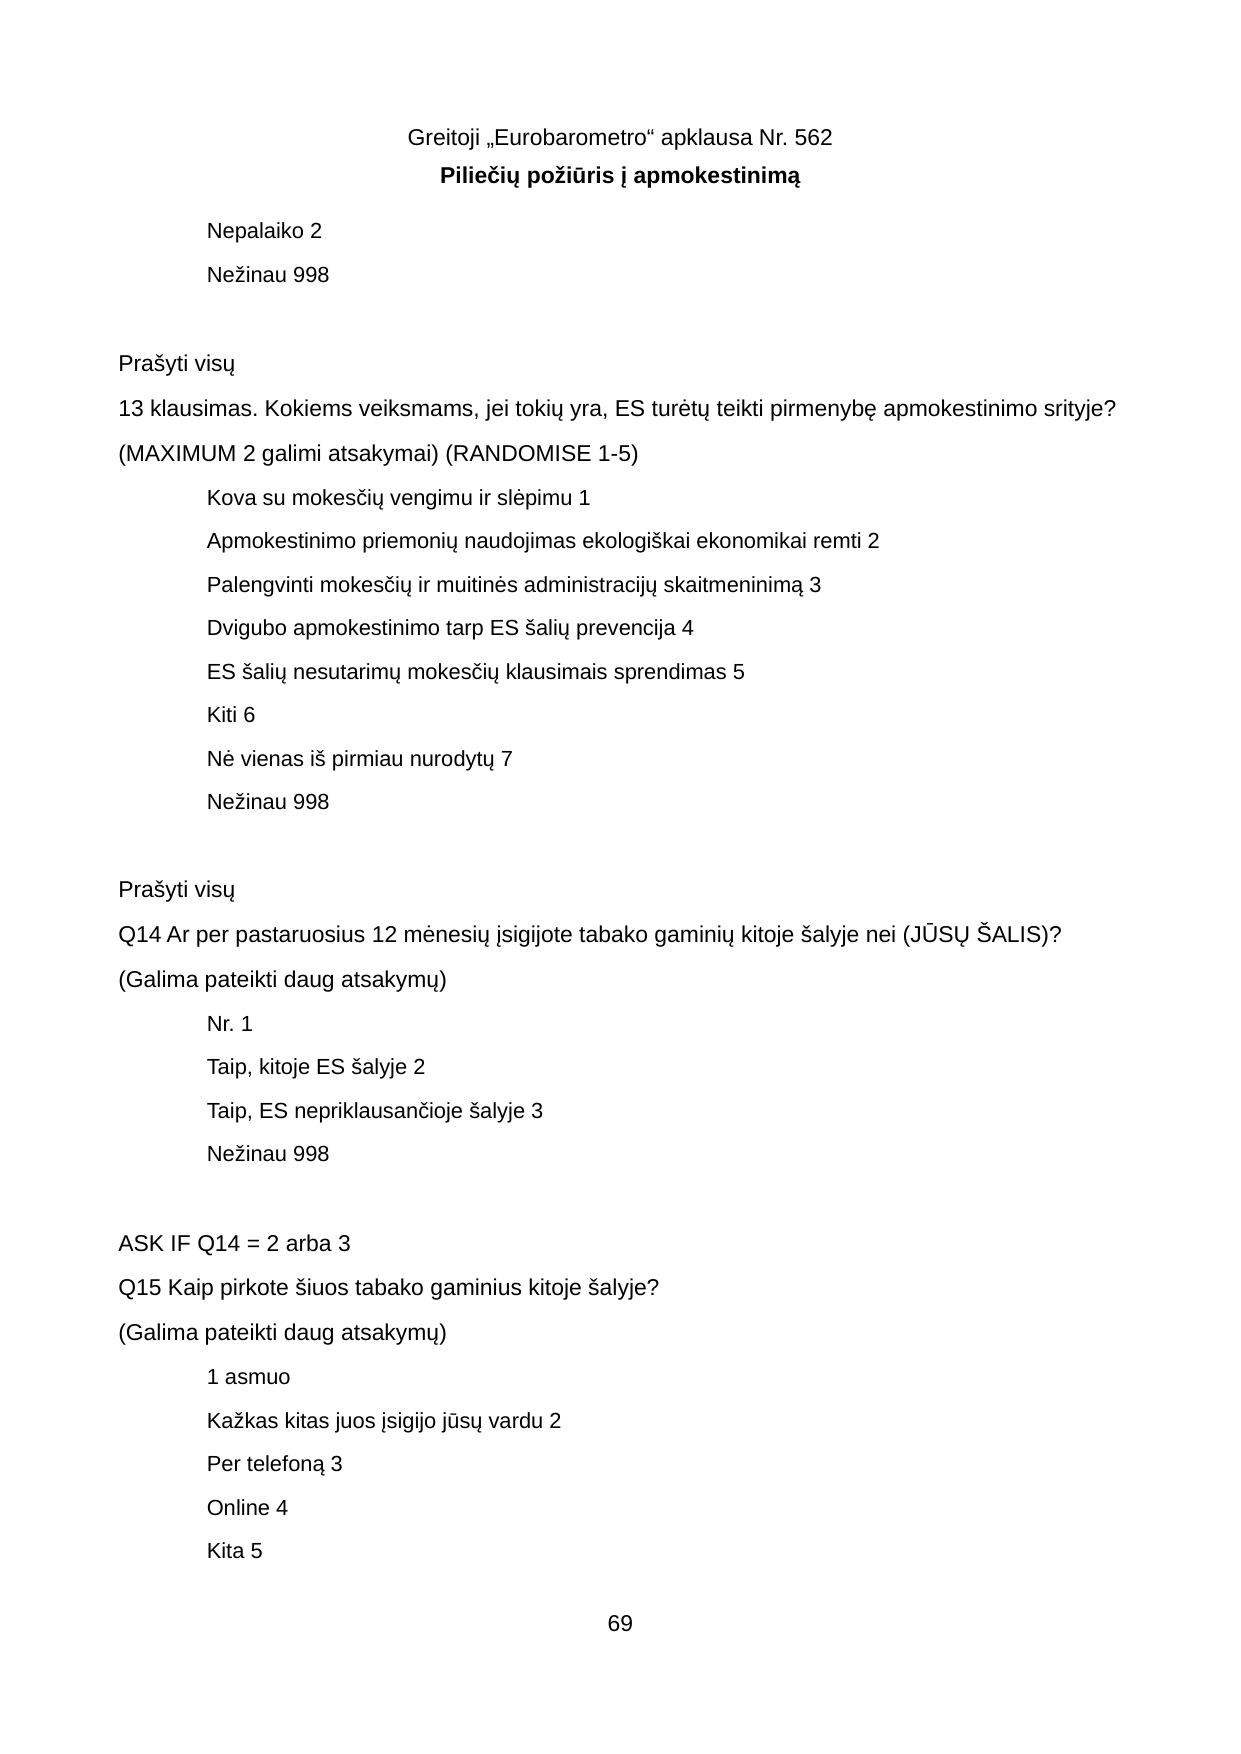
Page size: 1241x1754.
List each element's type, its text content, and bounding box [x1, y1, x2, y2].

text Q15 Kaip pirkote šiuos tabako gaminius kitoje šalyje? [118, 1274, 1122, 1301]
text 1 asmuo [207, 1364, 1122, 1389]
text (Galima pateikti daug atsakymų) [118, 1319, 1122, 1346]
text Apmokestinimo priemonių naudojimas ekologiškai ekonomikai remti 2 [207, 528, 1122, 553]
text Taip, ES nepriklausančioje šalyje 3 [207, 1098, 1122, 1123]
text Nežinau 998 [207, 262, 1122, 287]
text Nė vienas iš pirmiau nurodytų 7 [207, 746, 1122, 771]
text Kova su mokesčių vengimu ir slėpimu 1 [207, 484, 1122, 509]
text Nežinau 998 [207, 1141, 1122, 1166]
text Q14 Ar per pastaruosius 12 mėnesių įsigijote tabako gaminių kitoje šalyje nei (JŪSŲ ŠALIS)? [118, 921, 1122, 947]
text Kažkas kitas juos įsigijo jūsų vardu 2 [207, 1407, 1122, 1433]
text ES šalių nesutarimų mokesčių klausimais sprendimas 5 [207, 658, 1122, 684]
text Prašyti visų [118, 876, 1122, 903]
text Kita 5 [207, 1538, 1122, 1563]
text (MAXIMUM 2 galimi atsakymai) (RANDOMISE 1-5) [118, 439, 1122, 466]
text (Galima pateikti daug atsakymų) [118, 966, 1122, 992]
text 13 klausimas. Kokiems veiksmams, jei tokių yra, ES turėtų teikti pirmenybę apmokestinimo srityje? [118, 395, 1122, 421]
text Nežinau 998 [207, 789, 1122, 814]
text Prašyti visų [118, 350, 1122, 376]
text Nepalaiko 2 [207, 218, 1122, 243]
text ASK IF Q14 = 2 arba 3 [118, 1229, 1122, 1256]
text Palengvinti mokesčių ir muitinės administracijų skaitmeninimą 3 [207, 571, 1122, 597]
text Per telefoną 3 [207, 1451, 1122, 1476]
text Nr. 1 [207, 1011, 1122, 1036]
text Online 4 [207, 1494, 1122, 1520]
text Dvigubo apmokestinimo tarp ES šalių prevencija 4 [207, 615, 1122, 640]
text Kiti 6 [207, 702, 1122, 727]
text Taip, kitoje ES šalyje 2 [207, 1054, 1122, 1079]
